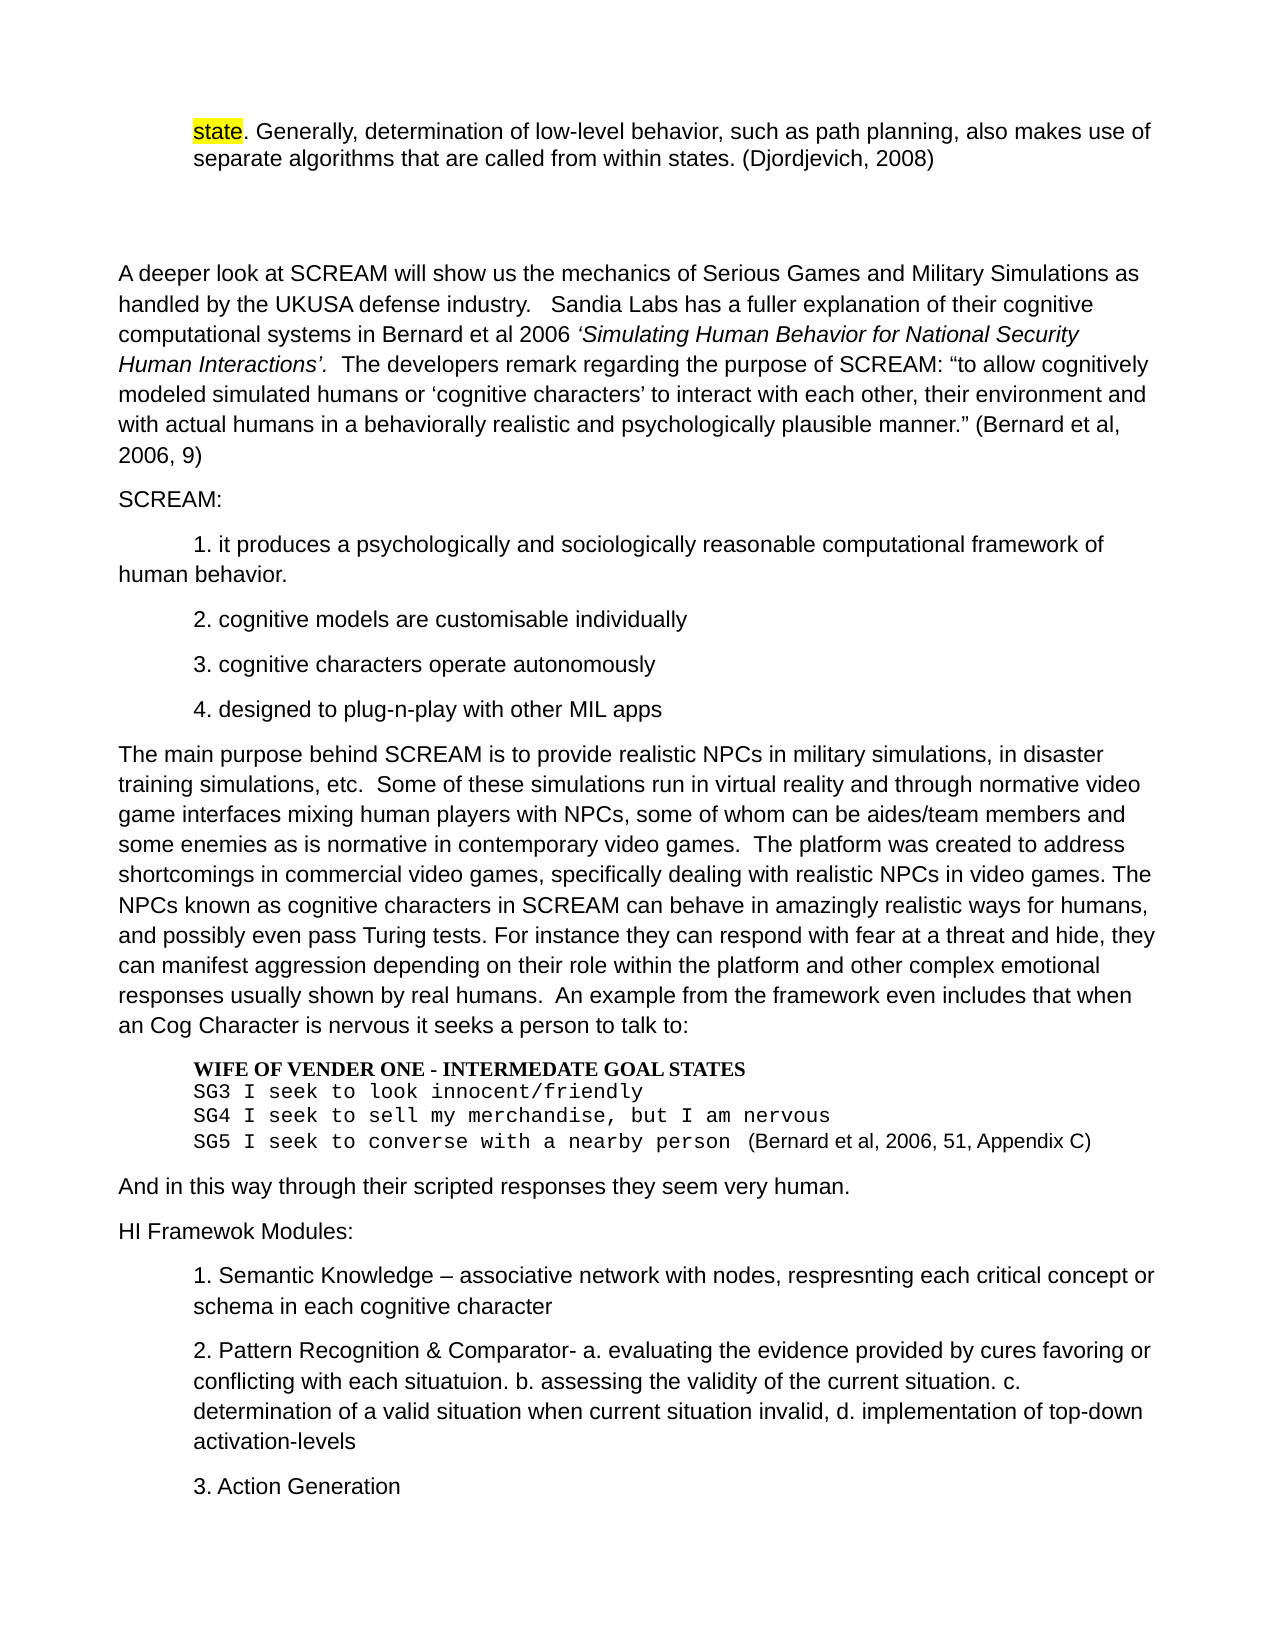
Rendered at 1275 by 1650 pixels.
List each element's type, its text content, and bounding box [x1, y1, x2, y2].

text HI Framewok Modules: [118, 1218, 1157, 1244]
text A deeper look at SCREAM will show us the mechanics of Serious Games and Military Simulations as handled by the UKUSA defense industry. Sandia Labs has a fuller explanation of their cognitive computational systems in Bernard et al 2006 ‘Simulating Human Behavior for National Security Human Interactions’. The developers remark regarding the purpose of SCREAM: “to allow cognitively modeled simulated humans or ‘cognitive characters’ to interact with each other, their environment and with actual humans in a behaviorally realistic and psychologically plausible manner.” (Bernard et al, 2006, 9) [118, 260, 1157, 468]
text 1. it produces a psychologically and sociologically reasonable computational framework of human behavior. [118, 531, 1157, 588]
text SG5 I seek to converse with a nearby person (Bernard et al, 2006, 51, Appendix C) [193, 1129, 1157, 1154]
text And in this way through their scripted responses they seem very human. [118, 1173, 1157, 1199]
text SG3 I seek to look innocent/friendly [193, 1081, 1157, 1105]
text 3. Action Generation [193, 1473, 1157, 1499]
text 4. designed to plug-n-play with other MIL apps [193, 696, 1157, 722]
text 2. cognitive models are customisable individually [193, 606, 1157, 633]
text The main purpose behind SCREAM is to provide realistic NPCs in military simulations, in disaster training simulations, etc. Some of these simulations run in virtual reality and through normative video game interfaces mixing human players with NPCs, some of whom can be aides/team members and some enemies as is normative in contemporary video games. The platform was created to address shortcomings in commercial video games, specifically dealing with realistic NPCs in video games. The NPCs known as cognitive characters in SCREAM can behave in amazingly realistic ways for humans, and possibly even pass Turing tests. For instance they can respond with fear at a threat and hide, they can manifest aggression depending on their role within the platform and other complex emotional responses usually shown by real humans. An example from the framework even includes that when an Cog Character is nervous it seeks a person to talk to: [118, 741, 1157, 1039]
text SCREAM: [118, 486, 1157, 513]
text 3. cognitive characters operate autonomously [193, 651, 1157, 677]
text SG4 I seek to sell my merchandise, but I am nervous [193, 1105, 1157, 1129]
text WIFE OF VENDER ONE - INTERMEDATE GOAL STATES [193, 1057, 1157, 1081]
text 2. Pattern Recognition & Comparator- a. evaluating the evidence provided by cures favoring or conflicting with each situatuion. b. assessing the validity of the current situation. c. determination of a valid situation when current situation invalid, d. implementation of top-down activation-levels [193, 1337, 1157, 1454]
text 1. Semantic Knowledge – associative network with nodes, respresnting each critical concept or schema in each cognitive character [193, 1262, 1157, 1319]
text state. Generally, determination of low-level behavior, such as path planning, also makes use of separate algorithms that are called from within states. (Djordjevich, 2008) [193, 118, 1157, 171]
